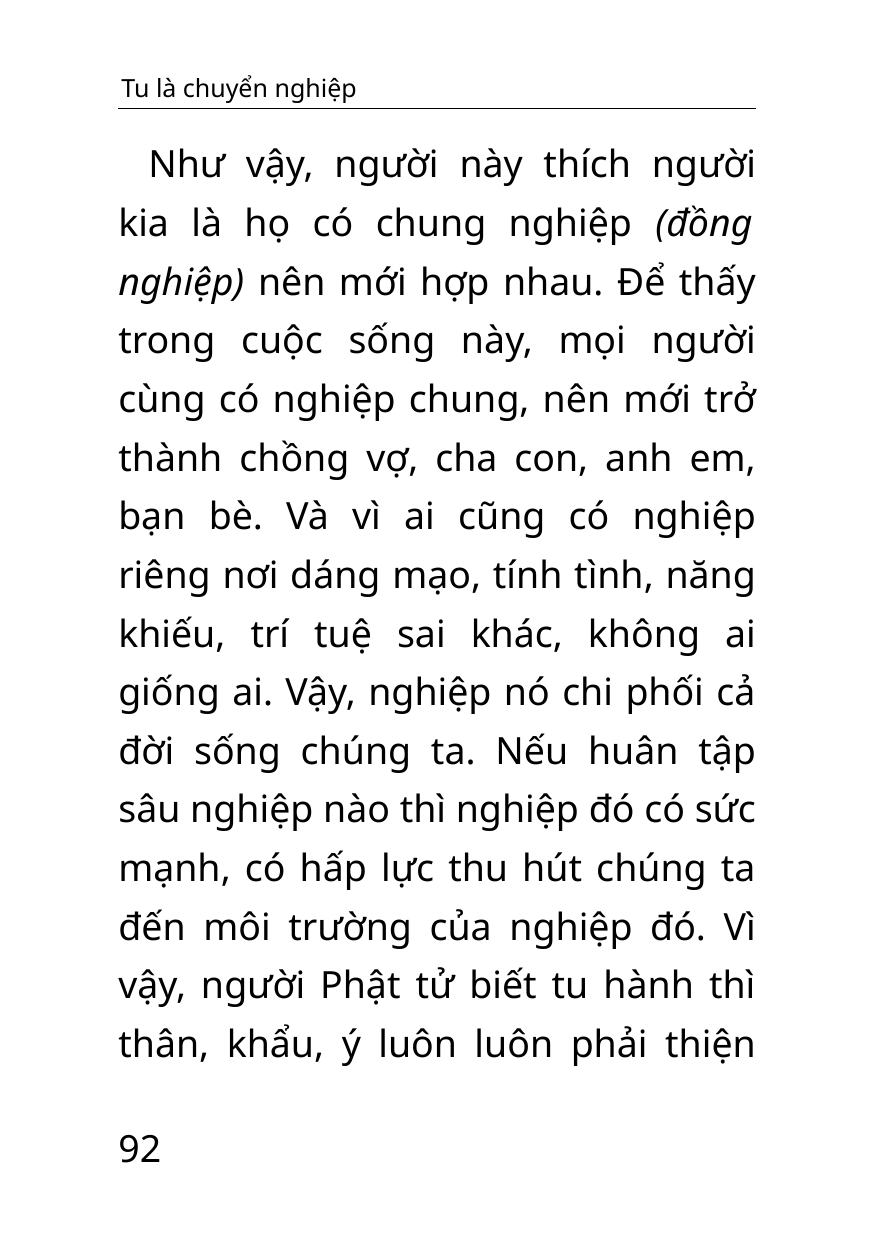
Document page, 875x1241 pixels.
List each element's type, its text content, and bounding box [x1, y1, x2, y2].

text Như vậy, người này thích người kia là họ có chung nghiệp (đồng nghiệp) nên mới hợp nhau. Để thấy trong cuộc sống này, mọi người cùng có nghiệp chung, nên mới trở thành chồng vợ, cha con, anh em, bạn bè. Và vì ai cũng có nghiệp riêng nơi dáng mạo, tính tình, năng khiếu, trí tuệ sai khác, không ai giống ai. Vậy, nghiệp nó chi phối cả đời sống chúng ta. Nếu huân tập sâu nghiệp nào thì nghiệp đó có sức mạnh, có hấp lực thu hút chúng ta đến môi trường của nghiệp đó. Vì vậy, người Phật tử biết tu hành thì thân, khẩu, ý luôn luôn phải thiện [118, 138, 756, 1068]
